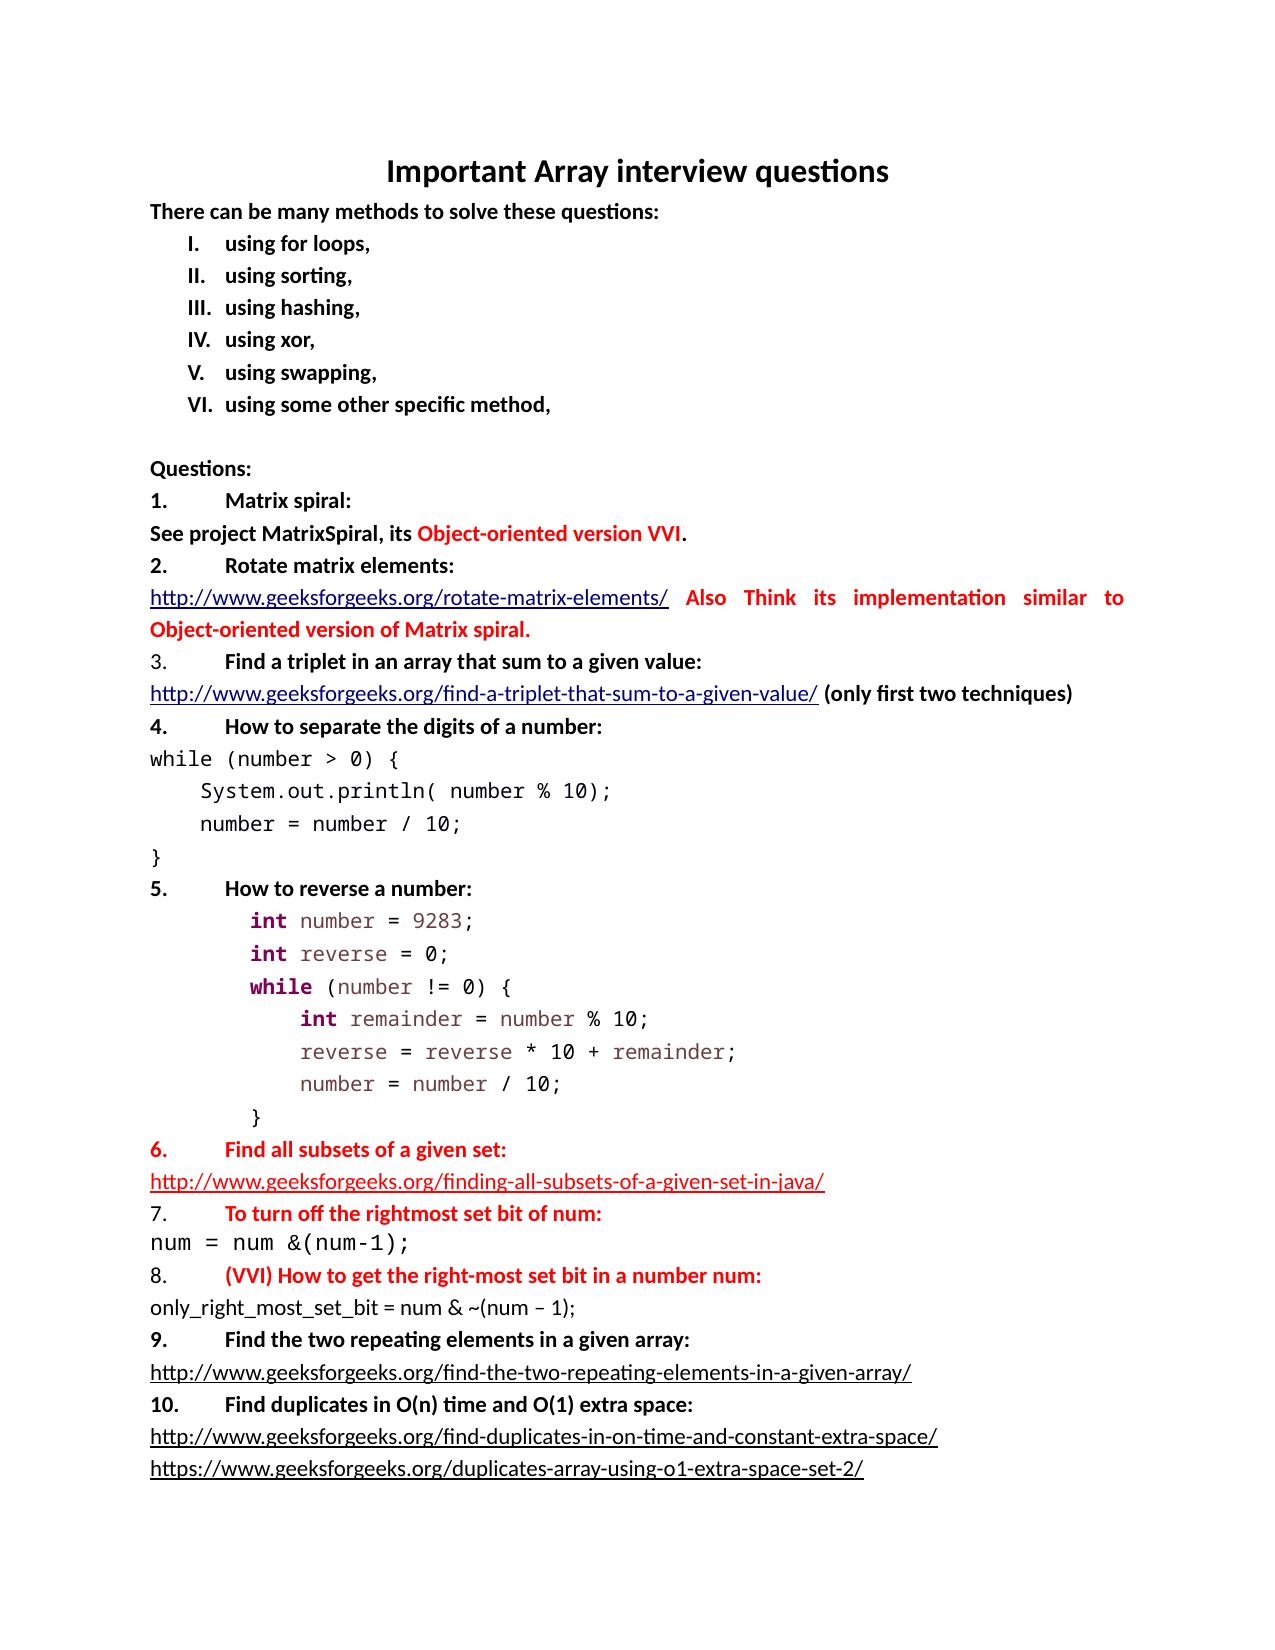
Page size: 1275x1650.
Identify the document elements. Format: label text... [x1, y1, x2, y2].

list } [150, 842, 1125, 870]
list How to separate the digits of a number: [150, 712, 1125, 740]
list Important Array interview questions [150, 150, 1125, 191]
list To turn off the rightmost set bit of num: [150, 1199, 1125, 1227]
list https://www.geeksforgeeks.org/duplicates-array-using-o1-extra-space-set-2/ [150, 1454, 1125, 1482]
list How to reverse a number: [150, 874, 1125, 902]
list Rotate matrix elements: [150, 551, 1125, 579]
list number = number / 10; [150, 809, 1125, 838]
list System.out.println( number % 10); [150, 777, 1125, 805]
list Find duplicates in O(n) time and O(1) extra space: [150, 1390, 1125, 1418]
list num = num &(num-1); [150, 1231, 1125, 1257]
list reverse = reverse * 10 + remainder; [150, 1037, 1125, 1065]
list using some other specific method, [187, 390, 1125, 418]
list number = number / 10; [150, 1069, 1125, 1098]
list Find all subsets of a given set: [150, 1135, 1125, 1163]
list Find the two repeating elements in a given array: [150, 1326, 1125, 1353]
list Matrix spiral: [150, 486, 1125, 514]
list using swapping, [187, 358, 1125, 386]
list Find a triplet in an array that sum to a given value: [150, 647, 1125, 675]
list only_right_most_set_bit = num & ~(num – 1); [150, 1293, 1125, 1321]
list int remainder = number % 10; [150, 1004, 1125, 1033]
list using for loops, [187, 229, 1125, 257]
list See project MatrixSpiral, its Object-oriented version VVI. [150, 519, 1125, 547]
list There can be many methods to solve these questions: [150, 197, 1125, 225]
list (VVI) How to get the right-most set bit in a number num: [150, 1261, 1125, 1289]
list using sorting, [187, 261, 1125, 289]
list http://www.geeksforgeeks.org/finding-all-subsets-of-a-given-set-in-java/ [150, 1167, 1125, 1195]
list http://www.geeksforgeeks.org/find-a-triplet-that-sum-to-a-given-value/ (only first two techniques) [150, 679, 1125, 708]
list } [150, 1102, 1125, 1131]
list using xor, [187, 326, 1125, 353]
list http://www.geeksforgeeks.org/find-duplicates-in-on-time-and-constant-extra-space/ [150, 1422, 1125, 1450]
list while (number != 0) { [150, 972, 1125, 1000]
list int number = 9283; [150, 907, 1125, 935]
list int reverse = 0; [150, 939, 1125, 968]
list using hashing, [187, 293, 1125, 321]
list Questions: [150, 454, 1125, 482]
list http://www.geeksforgeeks.org/rotate-matrix-elements/ Also Think its implementation similar to Object-oriented version of Matrix spiral. [150, 583, 1125, 643]
list http://www.geeksforgeeks.org/find-the-two-repeating-elements-in-a-given-array/ [150, 1358, 1125, 1386]
list while (number > 0) { [150, 744, 1125, 772]
